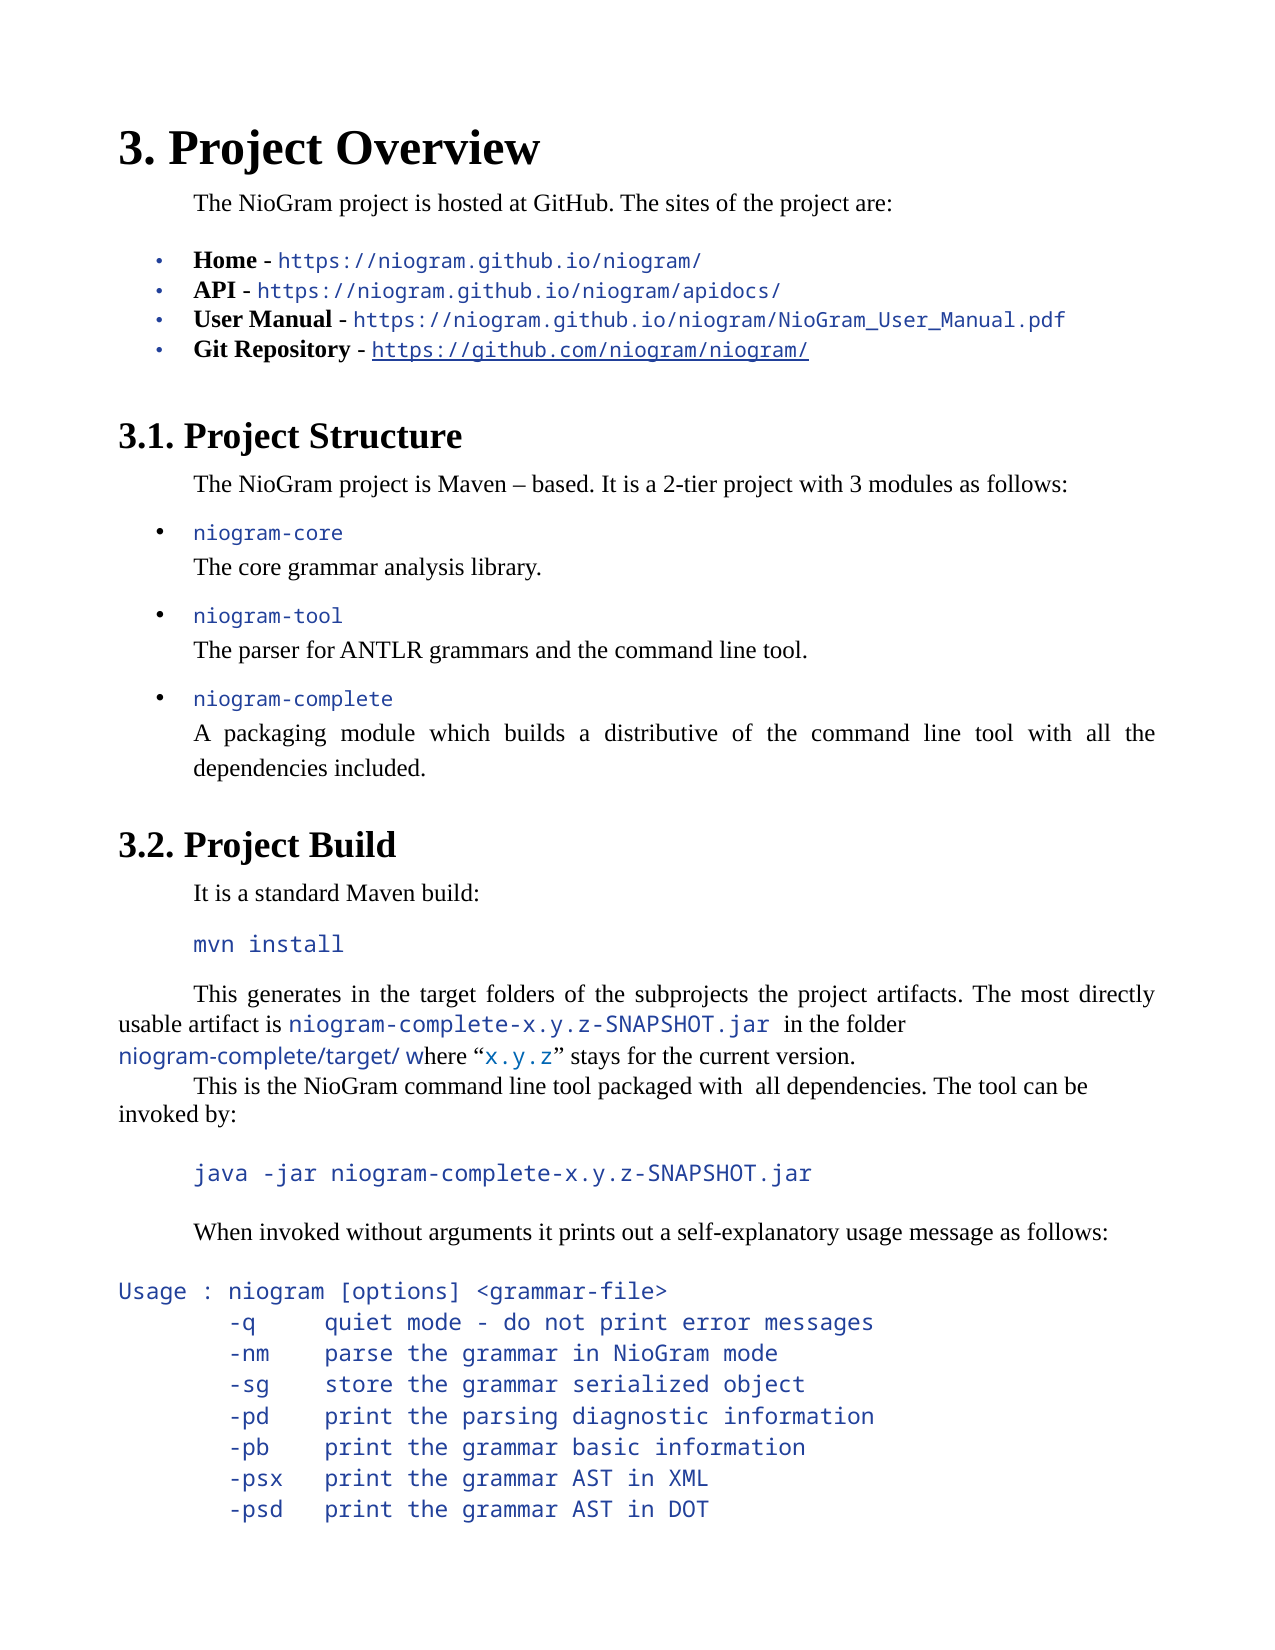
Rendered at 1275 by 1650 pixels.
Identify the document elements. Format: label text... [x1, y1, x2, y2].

subtitle 3.2. Project Build [118, 823, 1157, 866]
list Home - https://niogram.github.io/niogram/ [156, 246, 1157, 275]
text -pb print the grammar basic information [118, 1431, 1157, 1462]
text -nm parse the grammar in NioGram mode [118, 1337, 1157, 1368]
text Usage : niogram [options] <grammar-file> [118, 1274, 1157, 1306]
list User Manual - https://niogram.github.io/niogram/NioGram_User_Manual.pdf [156, 304, 1157, 334]
text This is the NioGram command line tool packaged with all dependencies. The tool can be invoked by: [118, 1071, 1157, 1128]
text niogram-complete/target/ where “x.y.z” stays for the current version. [118, 1039, 1157, 1071]
text mvn install [118, 927, 1157, 959]
text When invoked without arguments it prints out a self-explanatory usage message as follows: [118, 1217, 1157, 1246]
subtitle 3.1. Project Structure [118, 413, 1157, 456]
text This generates in the target folders of the subprojects the project artifacts. The most directly usable artifact is niogram-complete-x.y.z-SNAPSHOT.jar in the folder [118, 979, 1157, 1039]
text The NioGram project is Maven – based. It is a 2-tier project with 3 modules as follows: [118, 469, 1157, 497]
text java -jar niogram-complete-x.y.z-SNAPSHOT.jar [118, 1157, 1157, 1188]
list API - https://niogram.github.io/niogram/apidocs/ [156, 275, 1157, 304]
list niogram-complete A packaging module which builds a distributive of the command line tool with all the dependencies included. [156, 684, 1157, 782]
text -psd print the grammar AST in DOT [118, 1493, 1157, 1524]
list Git Repository - https://github.com/niogram/niogram/ [156, 334, 1157, 363]
list niogram-core The core grammar analysis library. [156, 518, 1157, 581]
text -psx print the grammar AST in XML [118, 1462, 1157, 1493]
text -pd print the parsing diagnostic information [118, 1399, 1157, 1431]
text -q quiet mode - do not print error messages [118, 1306, 1157, 1337]
subtitle 3. Project Overview [118, 118, 1157, 176]
list niogram-tool The parser for ANTLR grammars and the command line tool. [156, 601, 1157, 664]
text It is a standard Maven build: [118, 878, 1157, 907]
text -sg store the grammar serialized object [118, 1368, 1157, 1399]
text The NioGram project is hosted at GitHub. The sites of the project are: [118, 188, 1157, 217]
